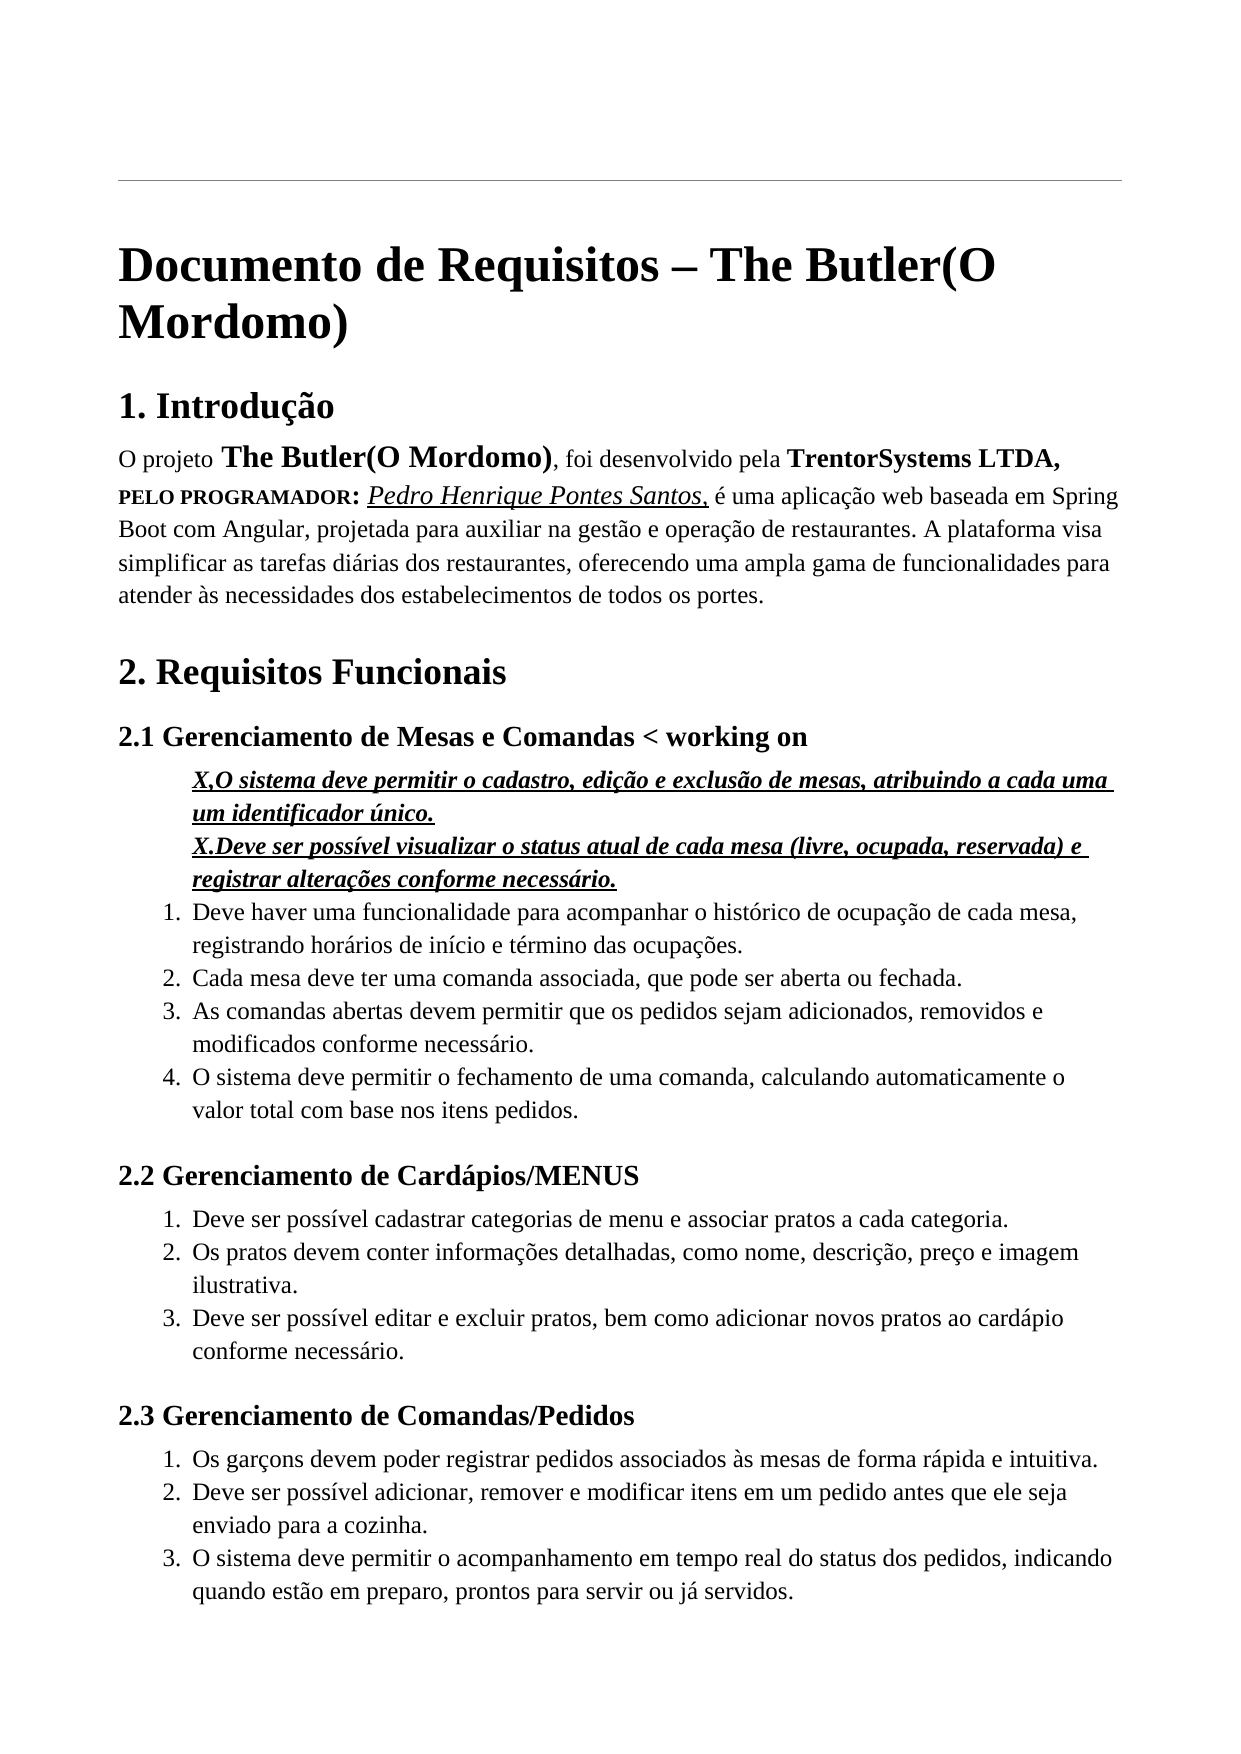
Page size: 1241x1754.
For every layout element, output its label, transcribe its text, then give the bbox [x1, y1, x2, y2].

list Deve ser possível adicionar, remover e modificar itens em um pedido antes que ele seja enviado para a cozinha. [162, 1477, 1122, 1539]
subtitle 2.1 Gerenciamento de Mesas e Comandas < working on [118, 719, 1122, 753]
list O sistema deve permitir o fechamento de uma comanda, calculando automaticamente o valor total com base nos itens pedidos. [162, 1062, 1122, 1124]
list Os garçons devem poder registrar pedidos associados às mesas de forma rápida e intuitiva. [162, 1444, 1122, 1473]
subtitle 2. Requisitos Funcionais [118, 649, 1122, 692]
list Cada mesa deve ter uma comanda associada, que pode ser aberta ou fechada. [162, 963, 1122, 992]
subtitle 2.2 Gerenciamento de Cardápios/MENUS [118, 1158, 1122, 1191]
list Os pratos devem conter informações detalhadas, como nome, descrição, preço e imagem ilustrativa. [162, 1237, 1122, 1298]
list Deve haver uma funcionalidade para acompanhar o histórico de ocupação de cada mesa, registrando horários de início e término das ocupações. [162, 897, 1122, 959]
list X.Deve ser possível visualizar o status atual de cada mesa (livre, ocupada, reservada) e registrar alterações conforme necessário. [162, 831, 1122, 893]
list Deve ser possível cadastrar categorias de menu e associar pratos a cada categoria. [162, 1204, 1122, 1232]
list O sistema deve permitir o acompanhamento em tempo real do status dos pedidos, indicando quando estão em preparo, prontos para servir ou já servidos. [162, 1543, 1122, 1605]
list As comandas abertas devem permitir que os pedidos sejam adicionados, removidos e modificados conforme necessário. [162, 996, 1122, 1058]
subtitle 1. Introdução [118, 383, 1122, 426]
subtitle Documento de Requisitos – The Butler(O Mordomo) [118, 235, 1122, 350]
subtitle 2.3 Gerenciamento de Comandas/Pedidos [118, 1398, 1122, 1432]
text O projeto The Butler(O Mordomo), foi desenvolvido pela TrentorSystems LTDA, PELO PROGRAMADOR: Pedro Henrique Pontes Santos, é uma aplicação web baseada em Spring Boot com Angular, projetada para auxiliar na gestão e operação de restaurantes. A plataforma visa simplificar as tarefas diárias dos restaurantes, oferecendo uma ampla gama de funcionalidades para atender às necessidades dos estabelecimentos de todos os portes. [118, 439, 1122, 609]
list Deve ser possível editar e excluir pratos, bem como adicionar novos pratos ao cardápio conforme necessário. [162, 1303, 1122, 1364]
list X,O sistema deve permitir o cadastro, edição e exclusão de mesas, atribuindo a cada uma um identificador único. [162, 765, 1122, 827]
